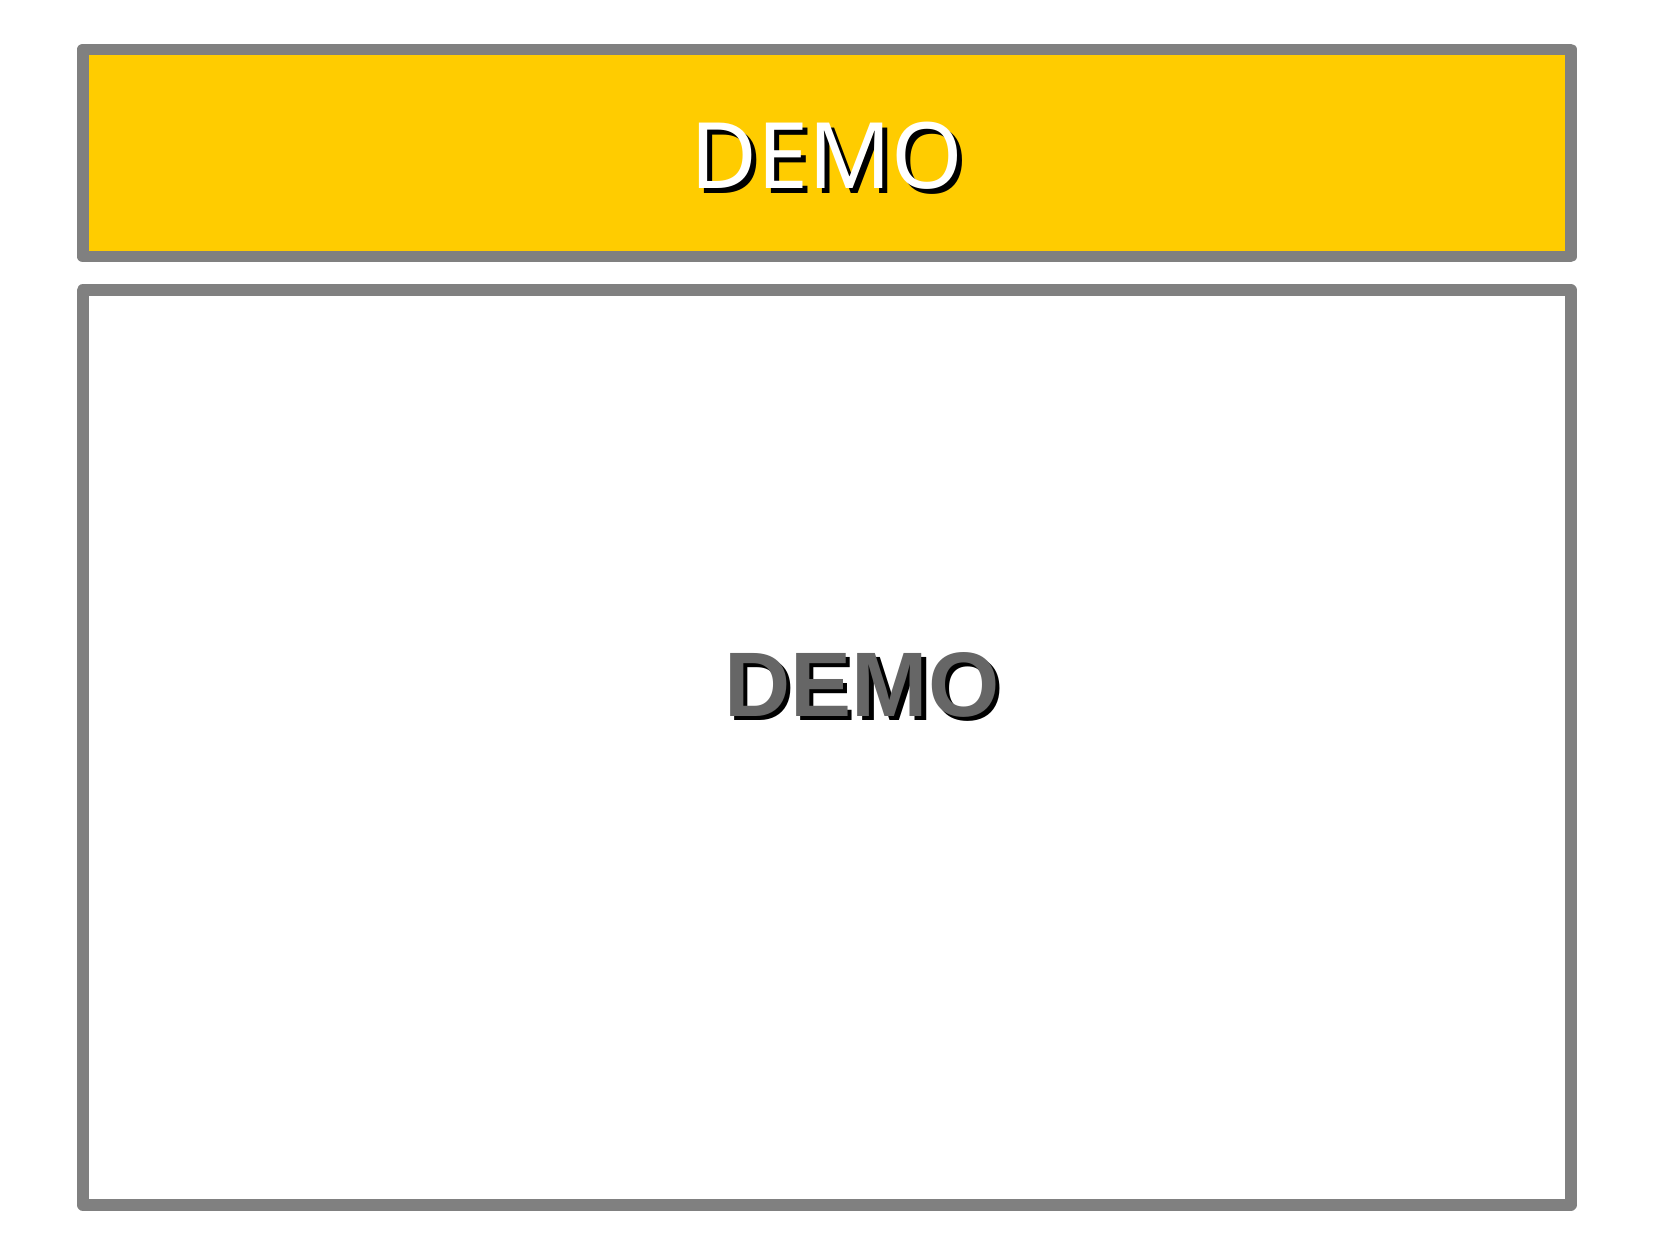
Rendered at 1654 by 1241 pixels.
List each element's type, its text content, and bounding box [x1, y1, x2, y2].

list [82, 290, 1571, 1205]
text_box DEMO [555, 507, 1170, 863]
title DEMO [82, 49, 1571, 257]
